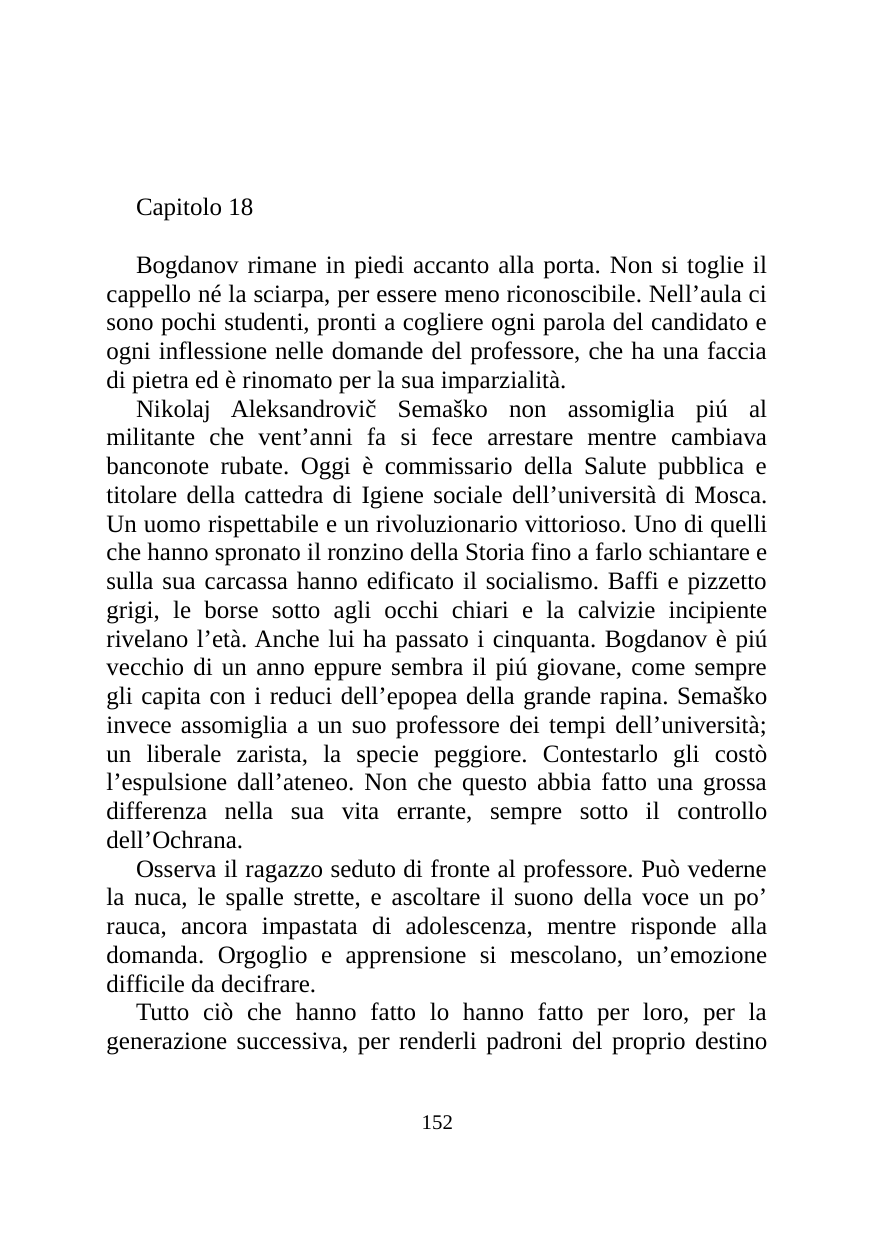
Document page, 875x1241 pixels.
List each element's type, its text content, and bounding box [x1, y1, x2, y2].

text Tutto ciò che hanno fatto lo hanno fatto per loro, per la generazione successiva, per renderli padroni del proprio destino [106, 997, 768, 1055]
text Osserva il ragazzo seduto di fronte al professore. Può vederne la nuca, le spalle strette, e ascoltare il suono della voce un po’ rauca, ancora impastata di adolescenza, mentre risponde alla domanda. Orgoglio e apprensione si mescolano, un’emozione difficile da decifrare. [106, 854, 768, 997]
text Nikolaj Aleksandrovič Semaško non assomiglia piú al militante che vent’anni fa si fece arrestare mentre cambiava banconote rubate. Oggi è commissario della Salute pubblica e titolare della cattedra di Igiene sociale dell’università di Mosca. Un uomo rispettabile e un rivoluzionario vittorioso. Uno di quelli che hanno spronato il ronzino della Storia fino a farlo schiantare e sulla sua carcassa hanno edificato il socialismo. Baffi e pizzetto grigi, le borse sotto agli occhi chiari e la calvizie incipiente rivelano l’età. Anche lui ha passato i cinquanta. Bogdanov è piú vecchio di un anno eppure sembra il piú giovane, come sempre gli capita con i reduci dell’epopea della grande rapina. Semaško invece assomiglia a un suo professore dei tempi dell’università; un liberale zarista, la specie peggiore. Contestarlo gli costò l’espulsione dall’ateneo. Non che questo abbia fatto una grossa differenza nella sua vita errante, sempre sotto il controllo dell’Ochrana. [106, 394, 768, 854]
text Capitolo 18 [106, 192, 768, 221]
text Bogdanov rimane in piedi accanto alla porta. Non si toglie il cappello né la sciarpa, per essere meno riconoscibile. Nell’aula ci sono pochi studenti, pronti a cogliere ogni parola del candidato e ogni inflessione nelle domande del professore, che ha una faccia di pietra ed è rinomato per la sua imparzialità. [106, 250, 768, 394]
